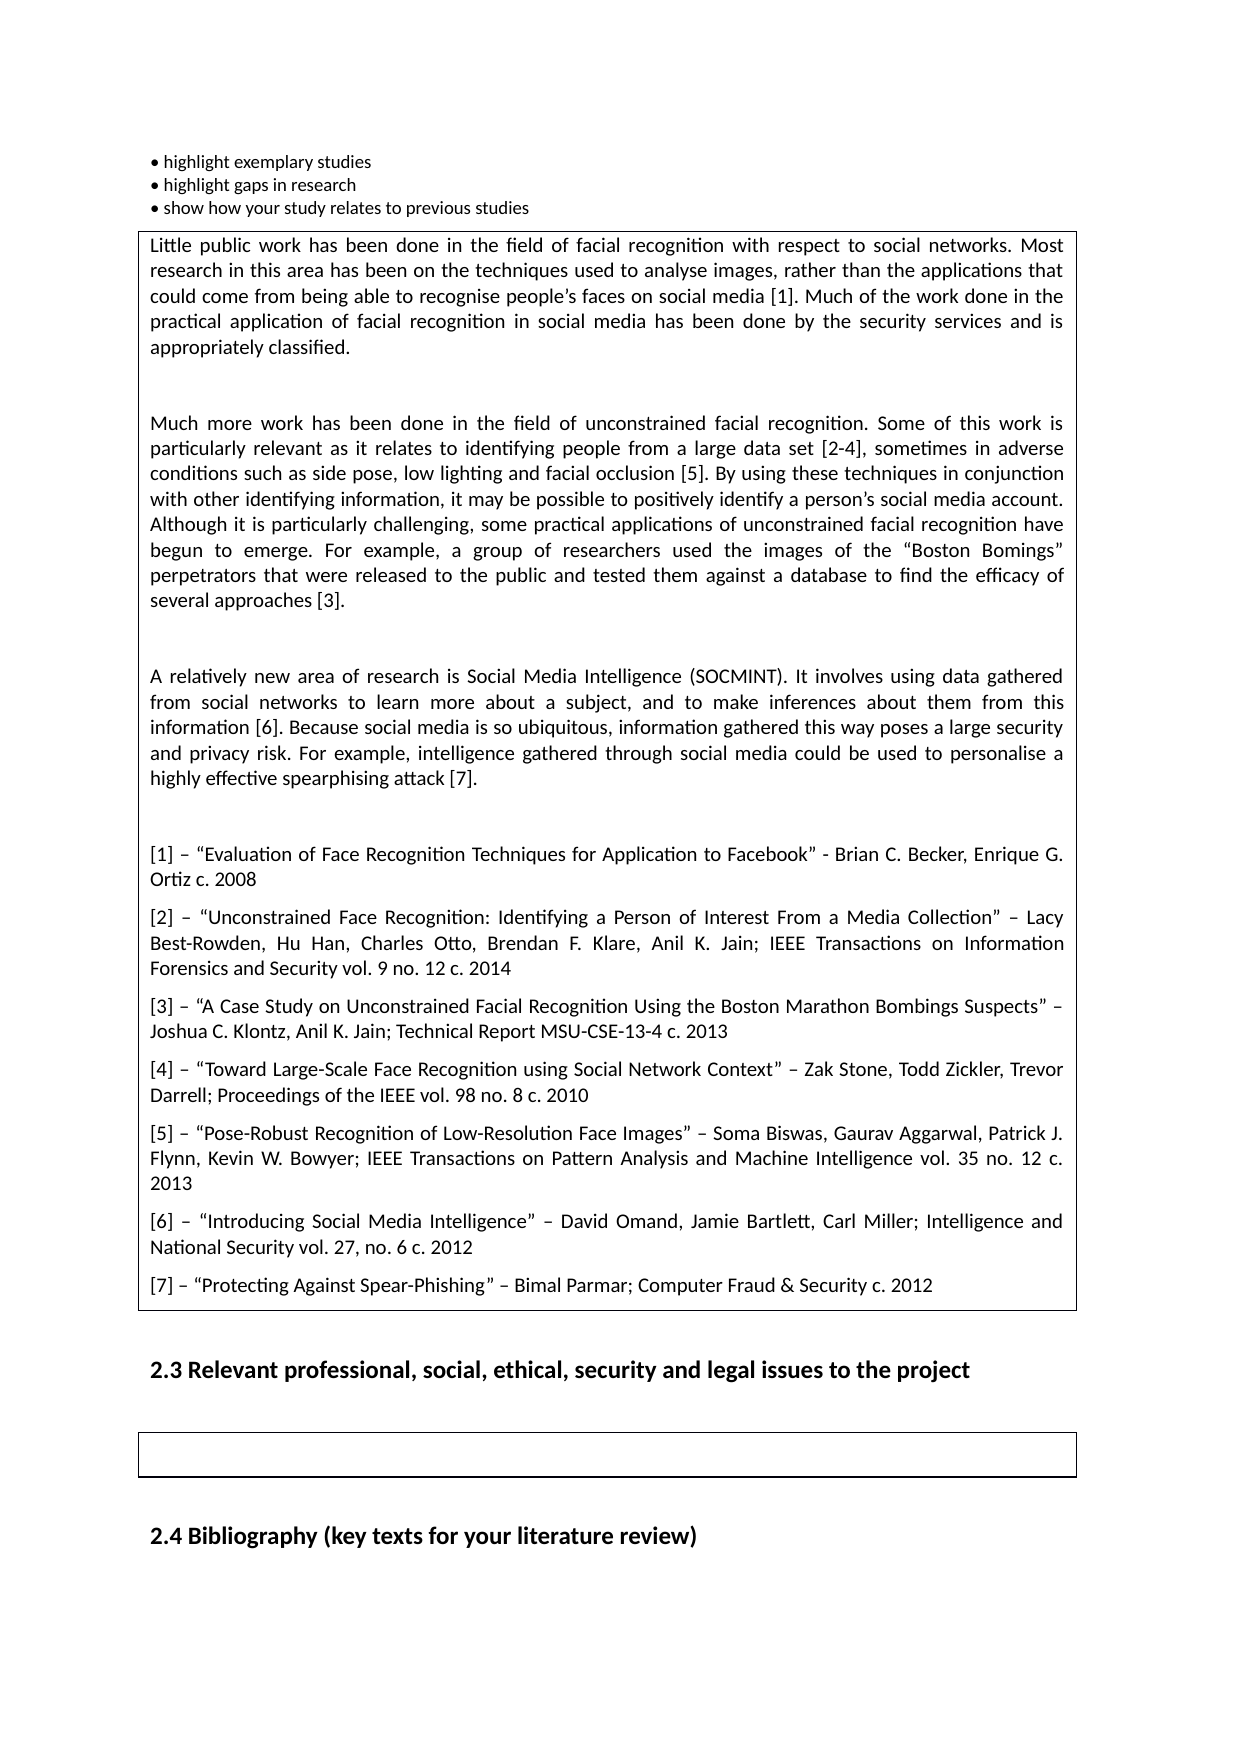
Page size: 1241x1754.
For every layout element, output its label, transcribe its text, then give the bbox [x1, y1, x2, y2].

text • highlight exemplary studies • highlight gaps in research • show how your study relates to previous studies [150, 150, 1090, 219]
text 2.3 Relevant professional, social, ethical, security and legal issues to the project [150, 1354, 1090, 1384]
table_header Little public work has been done in the field of facial recognition with respect to social networks. Most research in this area has been on the techniques used to analyse images, rather than the applications that could come from being able to recognise people’s faces on social media [1]. Much of the work done in the practical application of facial recognition in social media has been done by the security services and is appropriately classified. Much more work has been done in the field of unconstrained facial recognition. Some of this work is particularly relevant as it relates to identifying people from a large data set [2-4], sometimes in adverse conditions such as side pose, low lighting and facial occlusion [5]. By using these techniques in conjunction with other identifying information, it may be possible to positively identify a person’s social media account. Although it is particularly challenging, some practical applications of unconstrained facial recognition have begun to emerge. For example, a group of researchers used the images of the “Boston Bomings” perpetrators that were released to the public and tested them against a database to find the efficacy of several approaches [3]. A relatively new area of research is Social Media Intelligence (SOCMINT). It involves using data gathered from social networks to learn more about a subject, and to make inferences about them from this information [6]. Because social media is so ubiquitous, information gathered this way poses a large security and privacy risk. For example, intelligence gathered through social media could be used to personalise a highly effective spearphising attack [7]. [1] – “Evaluation of Face Recognition Techniques for Application to Facebook” - Brian C. Becker, Enrique G. Ortiz c. 2008 [2] – “Unconstrained Face Recognition: Identifying a Person of Interest From a Media Collection” – Lacy Best-Rowden, Hu Han, Charles Otto, Brendan F. Klare, Anil K. Jain; IEEE Transactions on Information Forensics and Security vol. 9 no. 12 c. 2014 [3] – “A Case Study on Unconstrained Facial Recognition Using the Boston Marathon Bombings Suspects” – Joshua C. Klontz, Anil K. Jain; Technical Report MSU-CSE-13-4 c. 2013 [4] – “Toward Large-Scale Face Recognition using Social Network Context” – Zak Stone, Todd Zickler, Trevor Darrell; Proceedings of the IEEE vol. 98 no. 8 c. 2010 [5] – “Pose-Robust Recognition of Low-Resolution Face Images” – Soma Biswas, Gaurav Aggarwal, Patrick J. Flynn, Kevin W. Bowyer; IEEE Transactions on Pattern Analysis and Machine Intelligence vol. 35 no. 12 c. 2013 [6] – “Introducing Social Media Intelligence” – David Omand, Jamie Bartlett, Carl Miller; Intelligence and National Security vol. 27, no. 6 c. 2012 [7] – “Protecting Against Spear-Phishing” – Bimal Parmar; Computer Fraud & Security c. 2012 [139, 232, 1076, 1310]
text 2.4 Bibliography (key texts for your literature review) [150, 1520, 1090, 1551]
table_header [139, 1433, 1076, 1476]
